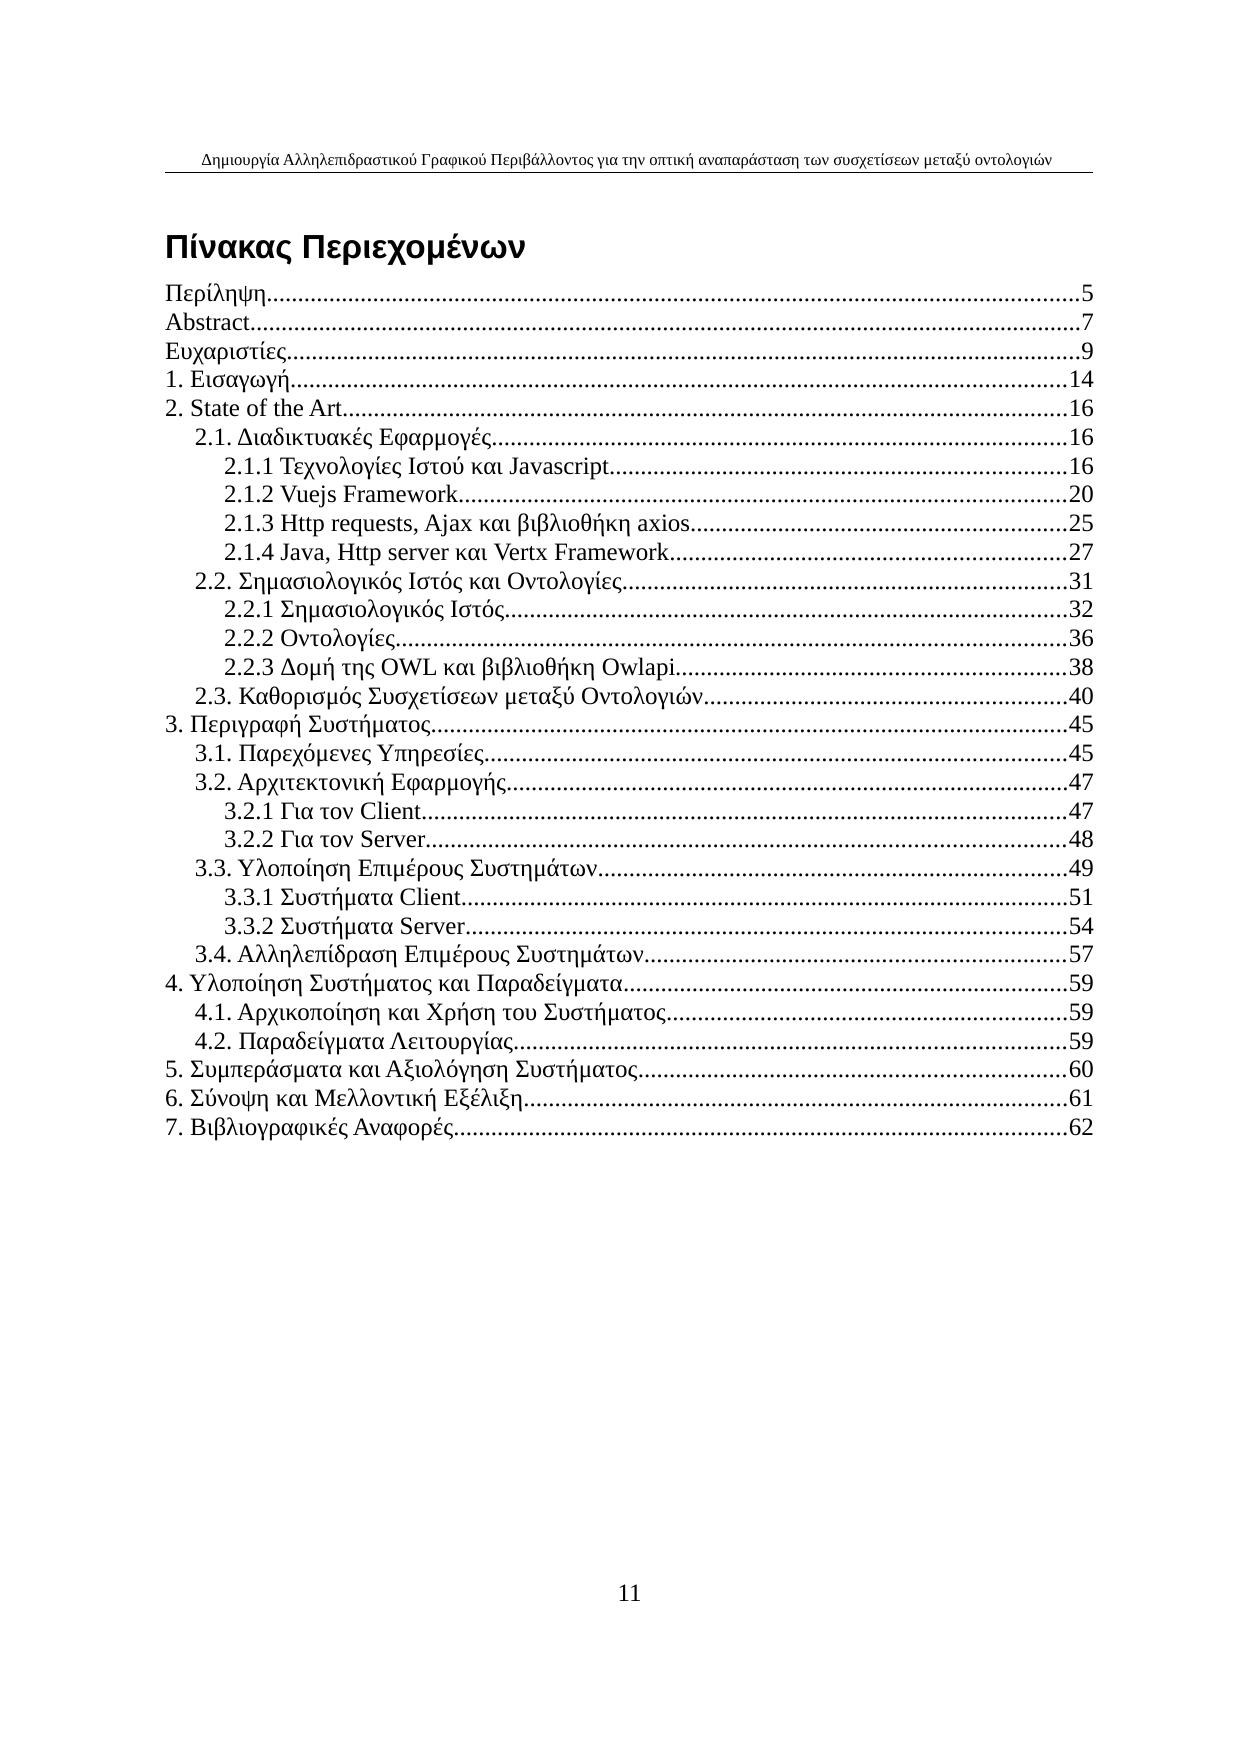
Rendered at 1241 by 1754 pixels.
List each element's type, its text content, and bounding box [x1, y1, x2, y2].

text Abstract 7 [165, 307, 1093, 336]
text Ευχαριστίες 9 [165, 336, 1093, 364]
text 2.1.1 Τεχνολογίες Ιστού και Javascript 16 [224, 451, 1093, 479]
text 3.3.1 Συστήματα Client 51 [224, 882, 1093, 911]
text 4.1. Αρχικοποίηση και Χρήση του Συστήματος 59 [194, 997, 1093, 1026]
text 7. Βιβλιογραφικές Αναφορές 62 [165, 1112, 1093, 1141]
text 3.3.2 Συστήματα Server 54 [224, 911, 1093, 939]
text 3.2.1 Για τον Client 47 [224, 796, 1093, 824]
text 3.2. Αρχιτεκτονική Εφαρμογής 47 [194, 767, 1093, 796]
text 2.2.3 Δομή της OWL και βιβλιοθήκη Owlapi 38 [224, 652, 1093, 681]
text 1. Εισαγωγή 14 [165, 364, 1093, 393]
text Περίληψη 5 [165, 278, 1093, 307]
text 6. Σύνοψη και Μελλοντική Εξέλιξη 61 [165, 1083, 1093, 1112]
text 2.1.2 Vuejs Framework 20 [224, 479, 1093, 508]
text 3.1. Παρεχόμενες Υπηρεσίες 45 [194, 738, 1093, 767]
text 2.3. Καθορισμός Συσχετίσεων μεταξύ Οντολογιών 40 [194, 681, 1093, 709]
text 2.1.3 Http requests, Ajax και βιβλιοθήκη axios 25 [224, 508, 1093, 537]
text 3.4. Αλληλεπίδραση Επιμέρους Συστημάτων 57 [194, 939, 1093, 968]
text 4. Υλοποίηση Συστήματος και Παραδείγματα 59 [165, 968, 1093, 997]
text 2. State of the Art 16 [165, 393, 1093, 422]
text 2.1.4 Java, Http server και Vertx Framework 27 [224, 537, 1093, 566]
text 2.1. Διαδικτυακές Εφαρμογές 16 [194, 422, 1093, 451]
text 3.3. Υλοποίηση Επιμέρους Συστημάτων 49 [194, 853, 1093, 882]
text 3.2.2 Για τον Server 48 [224, 824, 1093, 853]
text 4.2. Παραδείγματα Λειτουργίας 59 [194, 1026, 1093, 1054]
text 5. Συμπεράσματα και Αξιολόγηση Συστήματος 60 [165, 1054, 1093, 1083]
text 2.2. Σημασιολογικός Ιστός και Οντολογίες 31 [194, 566, 1093, 594]
text 3. Περιγραφή Συστήματος 45 [165, 709, 1093, 738]
subtitle Πίνακας Περιεχομένων [165, 227, 1093, 266]
text 2.2.2 Οντολογίες 36 [224, 623, 1093, 652]
text 2.2.1 Σημασιολογικός Ιστός 32 [224, 594, 1093, 623]
